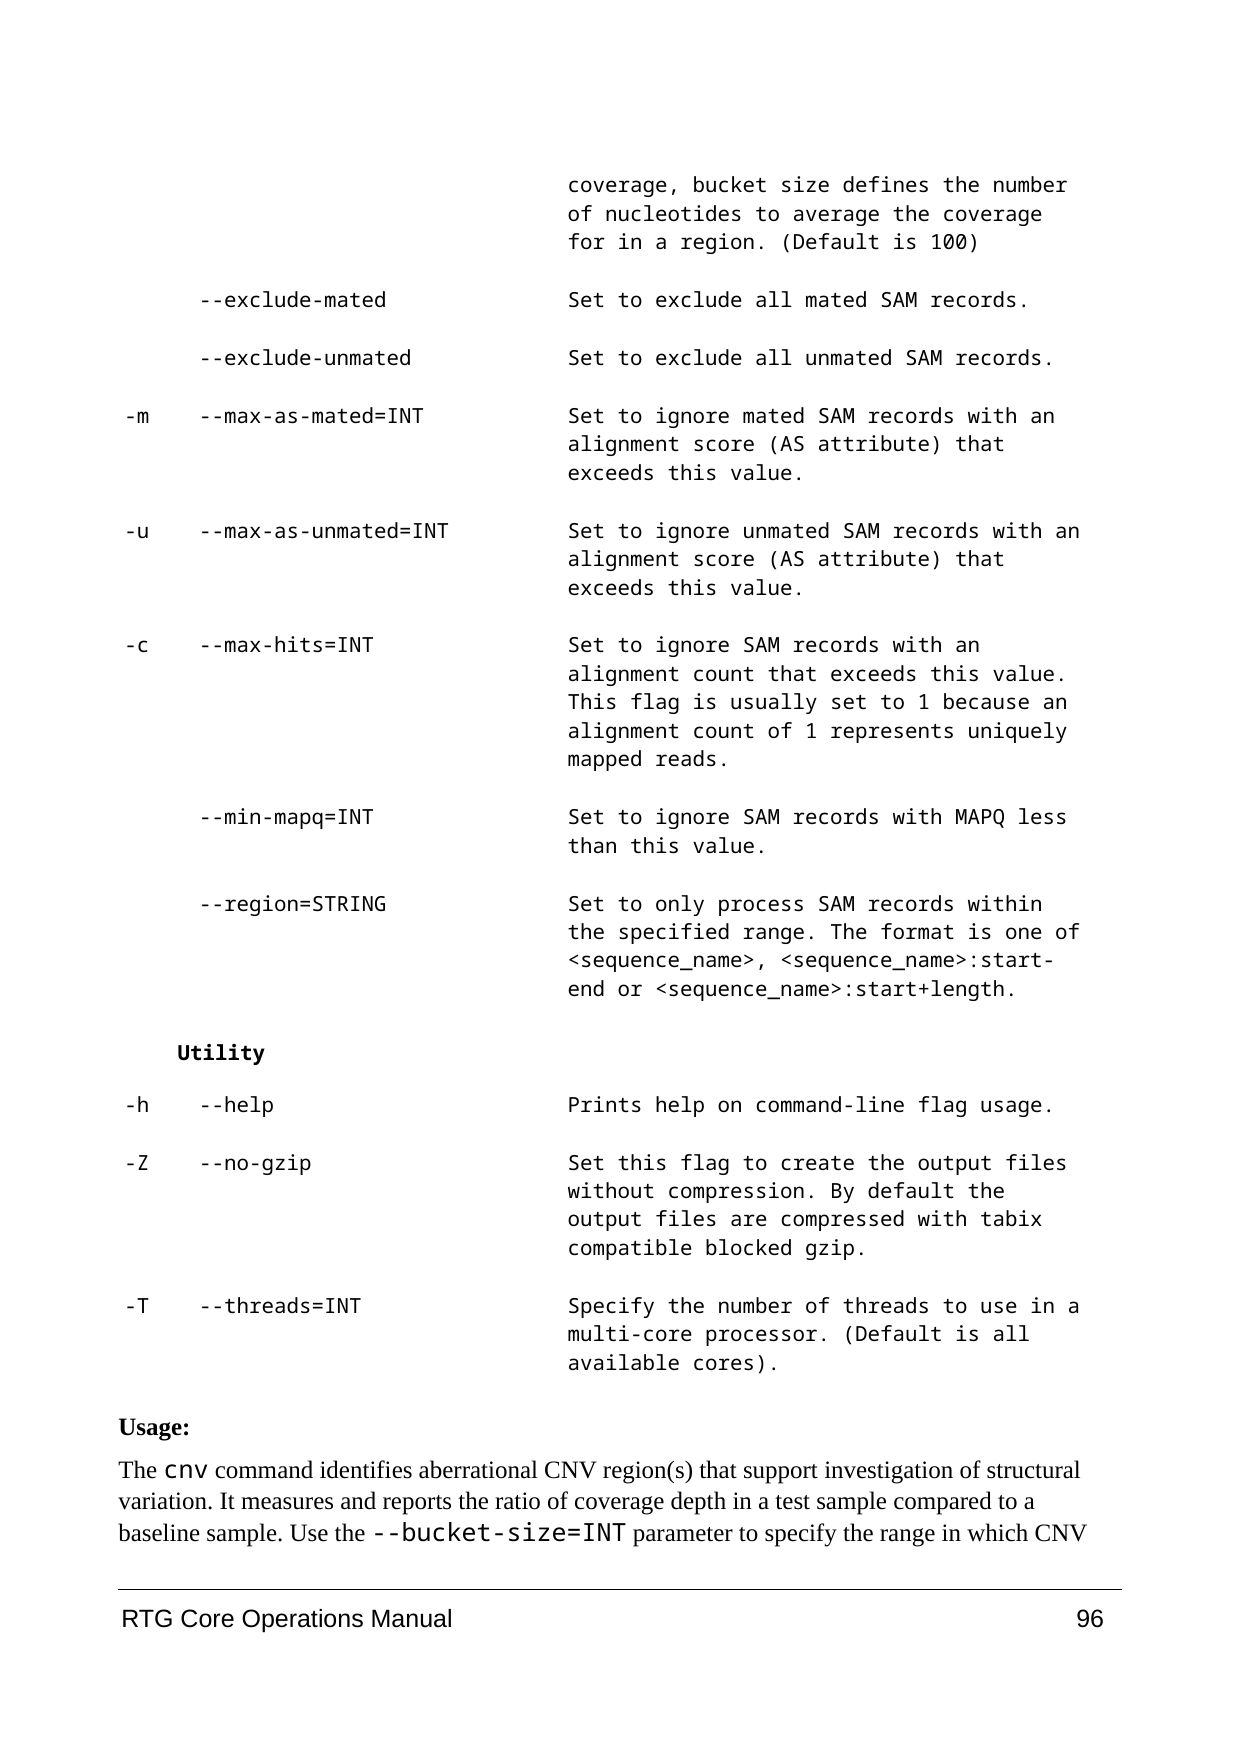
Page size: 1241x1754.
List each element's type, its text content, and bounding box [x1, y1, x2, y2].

table_cell --max-as-mated=INT [193, 389, 561, 504]
table_cell [118, 791, 193, 877]
subtitle Usage: [118, 1412, 1122, 1440]
table_cell Set to exclude all unmated SAM records. [561, 331, 1093, 389]
table_header [118, 159, 193, 273]
text Utility [177, 1038, 1122, 1066]
table_cell --exclude-mated [193, 274, 561, 331]
table_cell Set to exclude all mated SAM records. [561, 274, 1093, 331]
table_cell --min-mapq=INT [193, 791, 561, 877]
table_header coverage, bucket size defines the number of nucleotides to average the coverage for in a region. (Default is 100) [561, 159, 1093, 273]
table_cell --no-gzip [193, 1136, 561, 1279]
table_cell -Z [118, 1136, 193, 1279]
table_cell -m [118, 389, 193, 504]
table_header -h [118, 1078, 193, 1136]
table_cell Set to ignore SAM records with MAPQ less than this value. [561, 791, 1093, 877]
table_cell -T [118, 1279, 193, 1394]
table_cell Set to ignore unmated SAM records with an alignment score (AS attribute) that exceeds this value. [561, 504, 1093, 619]
table_cell -u [118, 504, 193, 619]
table_cell Set this flag to create the output files without compression. By default the output files are compressed with tabix compatible blocked gzip. [561, 1136, 1093, 1279]
table_cell Set to ignore mated SAM records with an alignment score (AS attribute) that exceeds this value. [561, 389, 1093, 504]
table_cell [118, 877, 193, 1020]
table_cell --region=STRING [193, 877, 561, 1020]
table_cell -c [118, 619, 193, 791]
table_cell Set to only process SAM records within the specified range. The format is one of <sequence_name>, <sequence_name>:start-end or <sequence_name>:start+length. [561, 877, 1093, 1020]
table_cell [118, 274, 193, 331]
table_header [193, 159, 561, 273]
table_cell --threads=INT [193, 1279, 561, 1394]
table_cell --max-hits=INT [193, 619, 561, 791]
table_cell Set to ignore SAM records with an alignment count that exceeds this value. This flag is usually set to 1 because an alignment count of 1 represents uniquely mapped reads. [561, 619, 1093, 791]
text The cnv command identifies aberrational CNV region(s) that support investigation of structural variation. It measures and reports the ratio of coverage depth in a test sample compared to a baseline sample. Use the --bucket-size=INT parameter to specify the range in which CNV [118, 1452, 1122, 1549]
table_cell --exclude-unmated [193, 331, 561, 389]
table_cell Specify the number of threads to use in a multi-core processor. (Default is all available cores). [561, 1279, 1093, 1394]
table_cell [118, 331, 193, 389]
table_header --help [193, 1078, 561, 1136]
table_cell --max-as-unmated=INT [193, 504, 561, 619]
table_header Prints help on command-line flag usage. [561, 1078, 1093, 1136]
